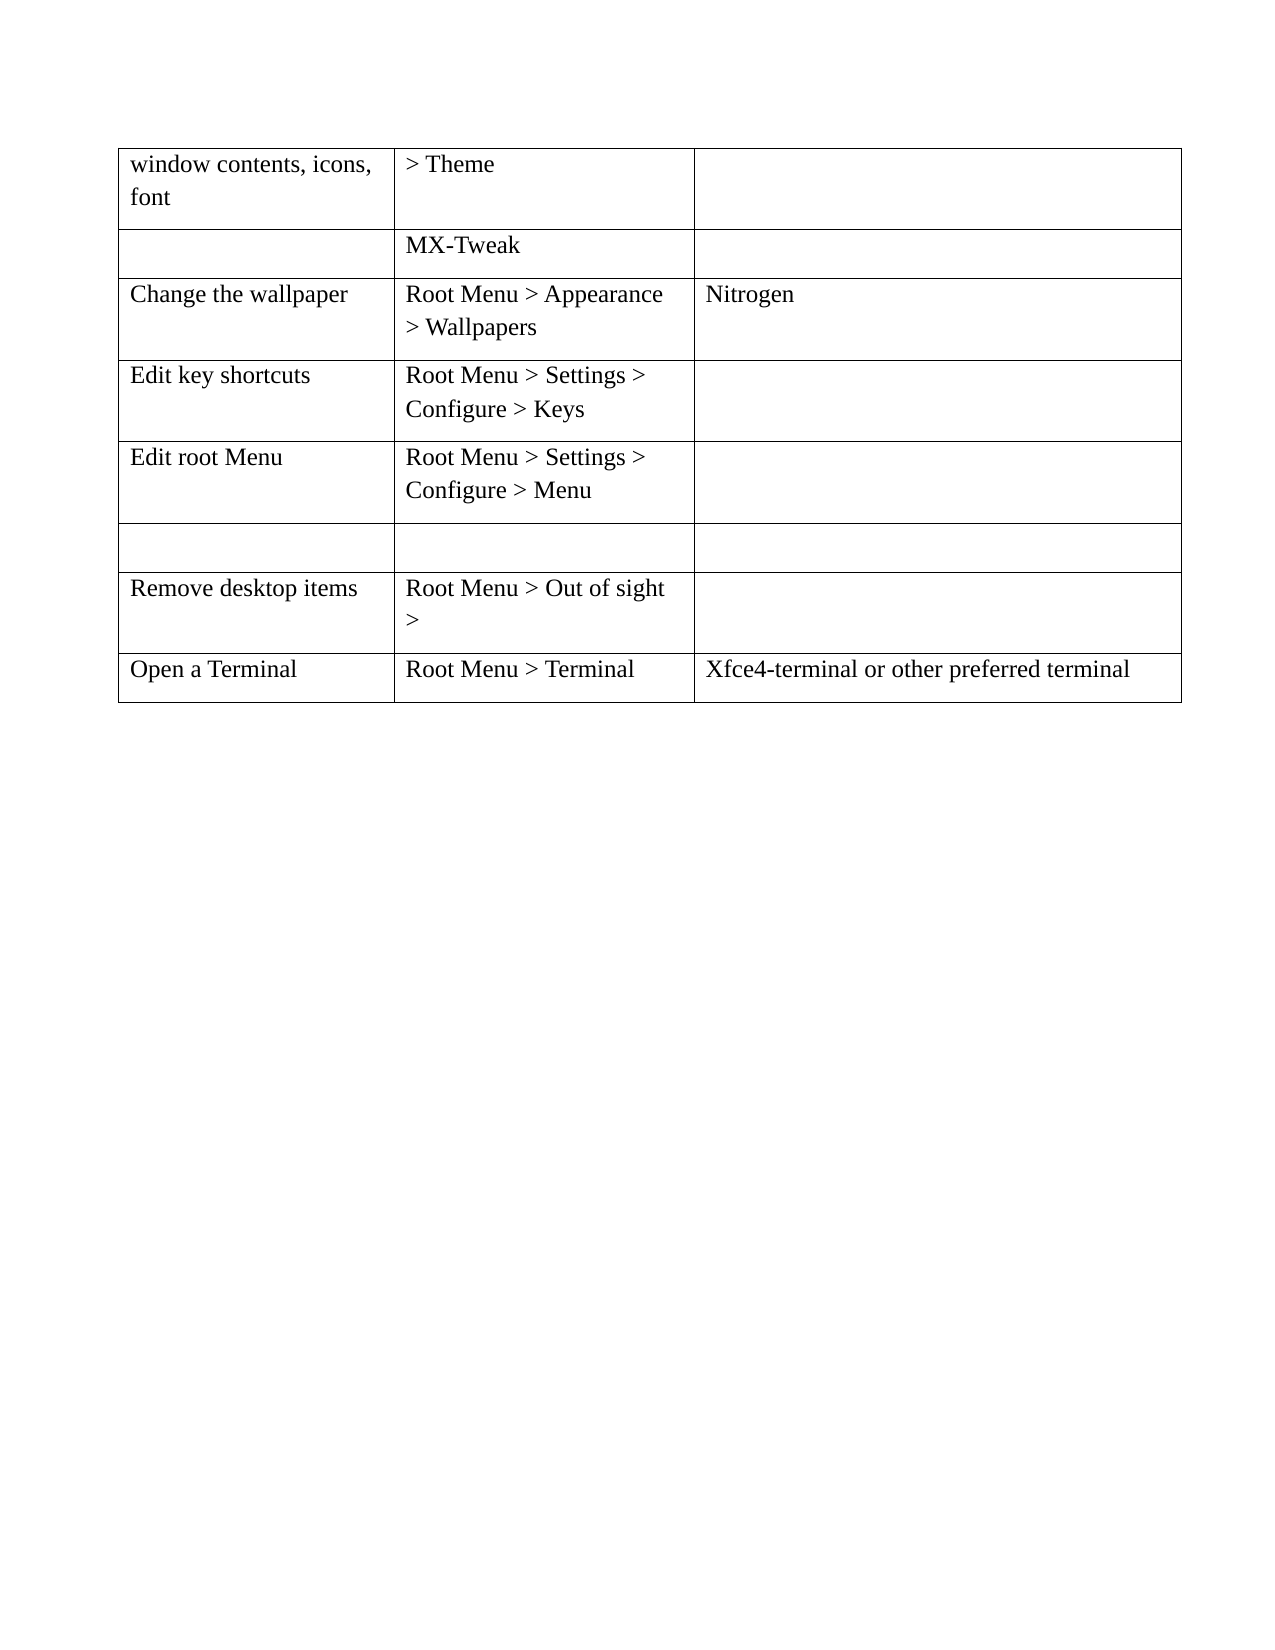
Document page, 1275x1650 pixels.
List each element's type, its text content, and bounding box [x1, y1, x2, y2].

table_cell > Theme [395, 149, 694, 229]
table_cell Change the wallpaper [119, 279, 394, 359]
table_cell [119, 230, 394, 278]
table_cell Root Menu > Out of sight > [395, 573, 694, 653]
table_cell Edit root Menu [119, 442, 394, 523]
table_cell [695, 573, 1181, 653]
table_cell Root Menu > Terminal [395, 654, 694, 702]
table_cell [695, 361, 1181, 441]
table_cell Nitrogen [695, 279, 1181, 359]
table_cell Open a Terminal [119, 654, 394, 702]
table_cell window contents, icons, font [119, 149, 394, 229]
table_cell [395, 524, 694, 572]
table_cell MX-Tweak [395, 230, 694, 278]
table_cell [695, 442, 1181, 523]
table_cell [695, 149, 1181, 229]
table_cell Xfce4-terminal or other preferred terminal [695, 654, 1181, 702]
table_cell Root Menu > Appearance > Wallpapers [395, 279, 694, 359]
table_cell Root Menu > Settings > Configure > Keys [395, 361, 694, 441]
table_cell Edit key shortcuts [119, 361, 394, 441]
table_cell Remove desktop items [119, 573, 394, 653]
table_cell [119, 524, 394, 572]
table_cell Root Menu > Settings > Configure > Menu [395, 442, 694, 523]
table_cell [695, 524, 1181, 572]
table_cell [695, 230, 1181, 278]
